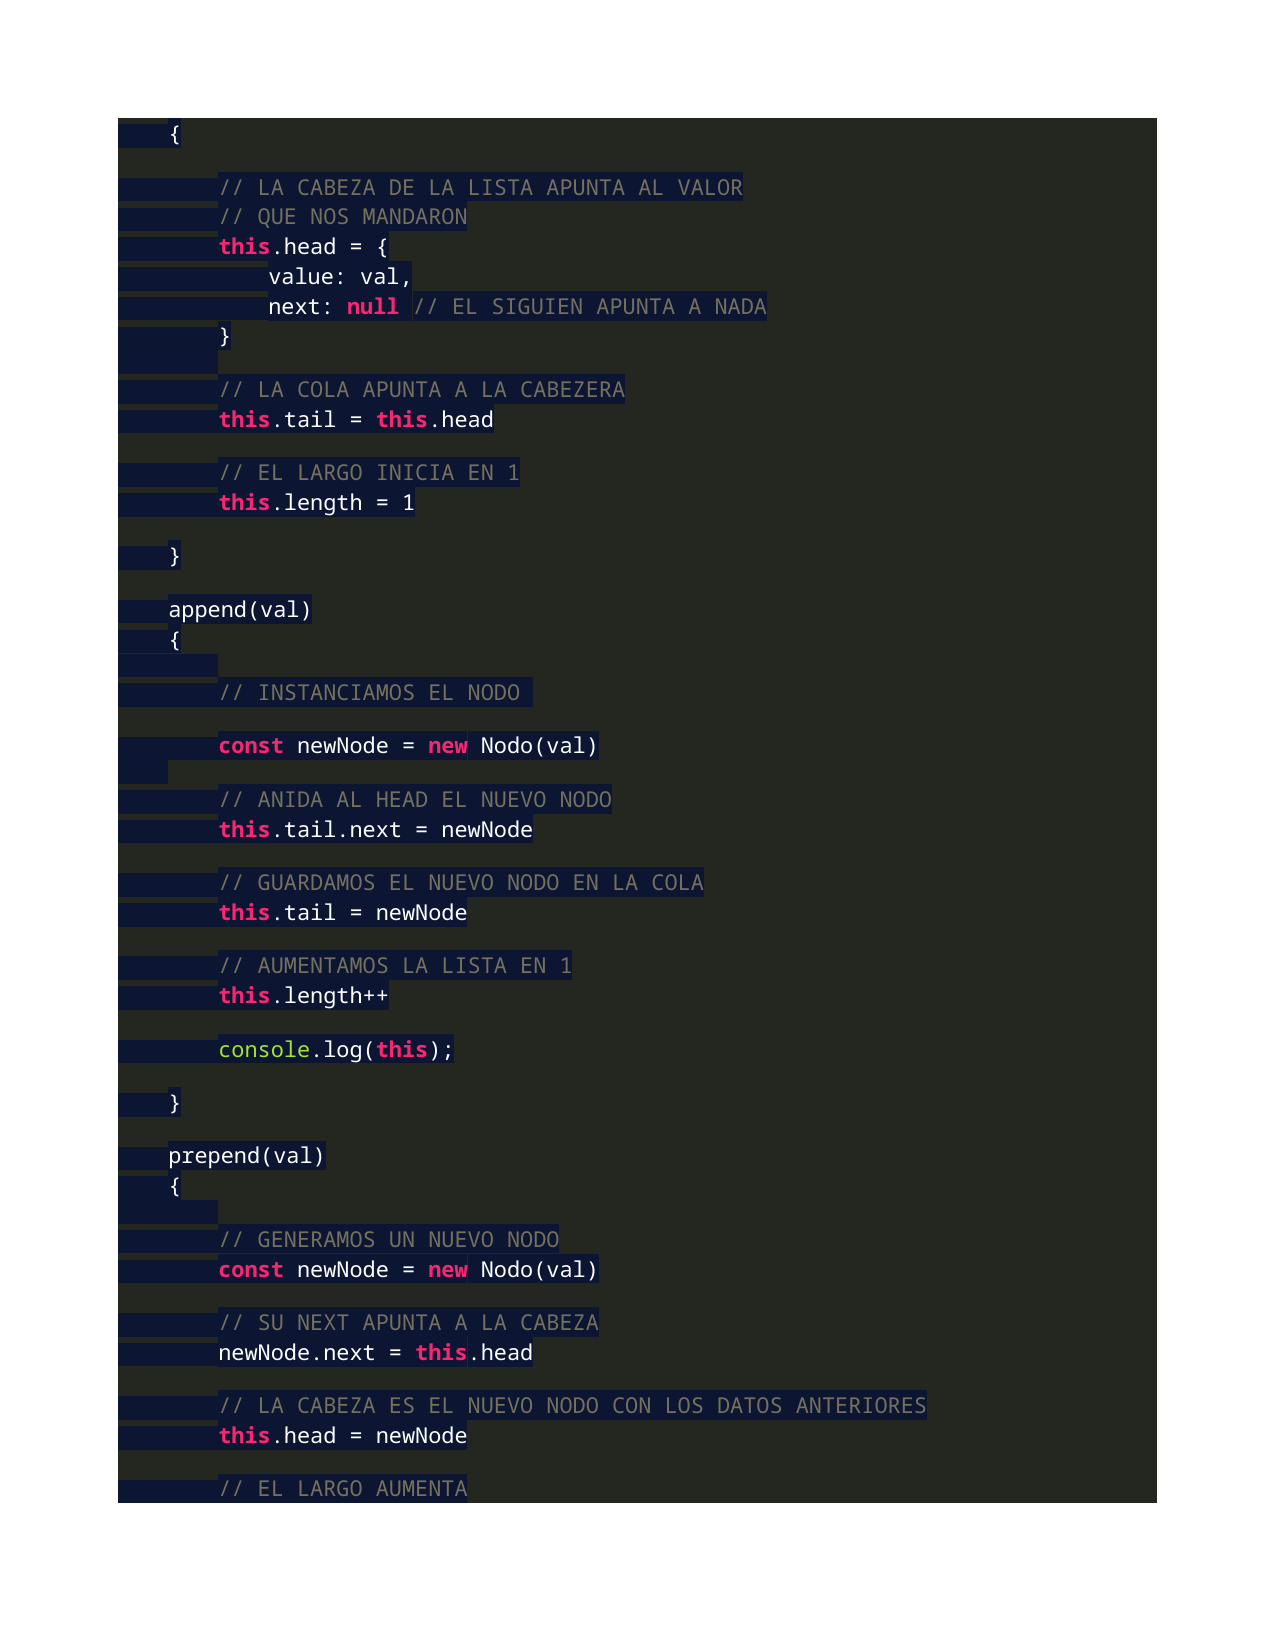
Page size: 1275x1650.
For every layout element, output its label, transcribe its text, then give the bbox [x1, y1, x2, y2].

text this.head = { [118, 231, 1157, 261]
text this.tail.next = newNode [118, 814, 1157, 843]
text const newNode = new Nodo(val) [118, 731, 1157, 760]
text // INSTANCIAMOS EL NODO [118, 677, 1157, 707]
text // ANIDA AL HEAD EL NUEVO NODO [118, 784, 1157, 814]
text this.length = 1 [118, 487, 1157, 517]
text append(val) [118, 594, 1157, 624]
text // LA CABEZA ES EL NUEVO NODO CON LOS DATOS ANTERIORES [118, 1390, 1157, 1420]
text // LA COLA APUNTA A LA CABEZERA [118, 374, 1157, 404]
text prepend(val) [118, 1141, 1157, 1170]
text } [118, 321, 1157, 350]
text } [118, 1087, 1157, 1117]
text { [118, 624, 1157, 653]
text // QUE NOS MANDARON [118, 201, 1157, 231]
text const newNode = new Nodo(val) [118, 1253, 1157, 1283]
text this.length++ [118, 980, 1157, 1010]
text } [118, 540, 1157, 570]
text // EL LARGO INICIA EN 1 [118, 457, 1157, 487]
text { [118, 1170, 1157, 1200]
text // LA CABEZA DE LA LISTA APUNTA AL VALOR [118, 172, 1157, 201]
text this.head = newNode [118, 1420, 1157, 1450]
text this.tail = newNode [118, 897, 1157, 927]
text // AUMENTAMOS LA LISTA EN 1 [118, 950, 1157, 980]
text { [118, 118, 1157, 148]
text value: val, [118, 261, 1157, 291]
text next: null // EL SIGUIEN APUNTA A NADA [118, 291, 1157, 321]
text // GUARDAMOS EL NUEVO NODO EN LA COLA [118, 867, 1157, 897]
text // SU NEXT APUNTA A LA CABEZA [118, 1307, 1157, 1337]
text // EL LARGO AUMENTA [118, 1473, 1157, 1503]
text // GENERAMOS UN NUEVO NODO [118, 1224, 1157, 1253]
text console.log(this); [118, 1034, 1157, 1063]
text newNode.next = this.head [118, 1337, 1157, 1367]
text this.tail = this.head [118, 404, 1157, 433]
